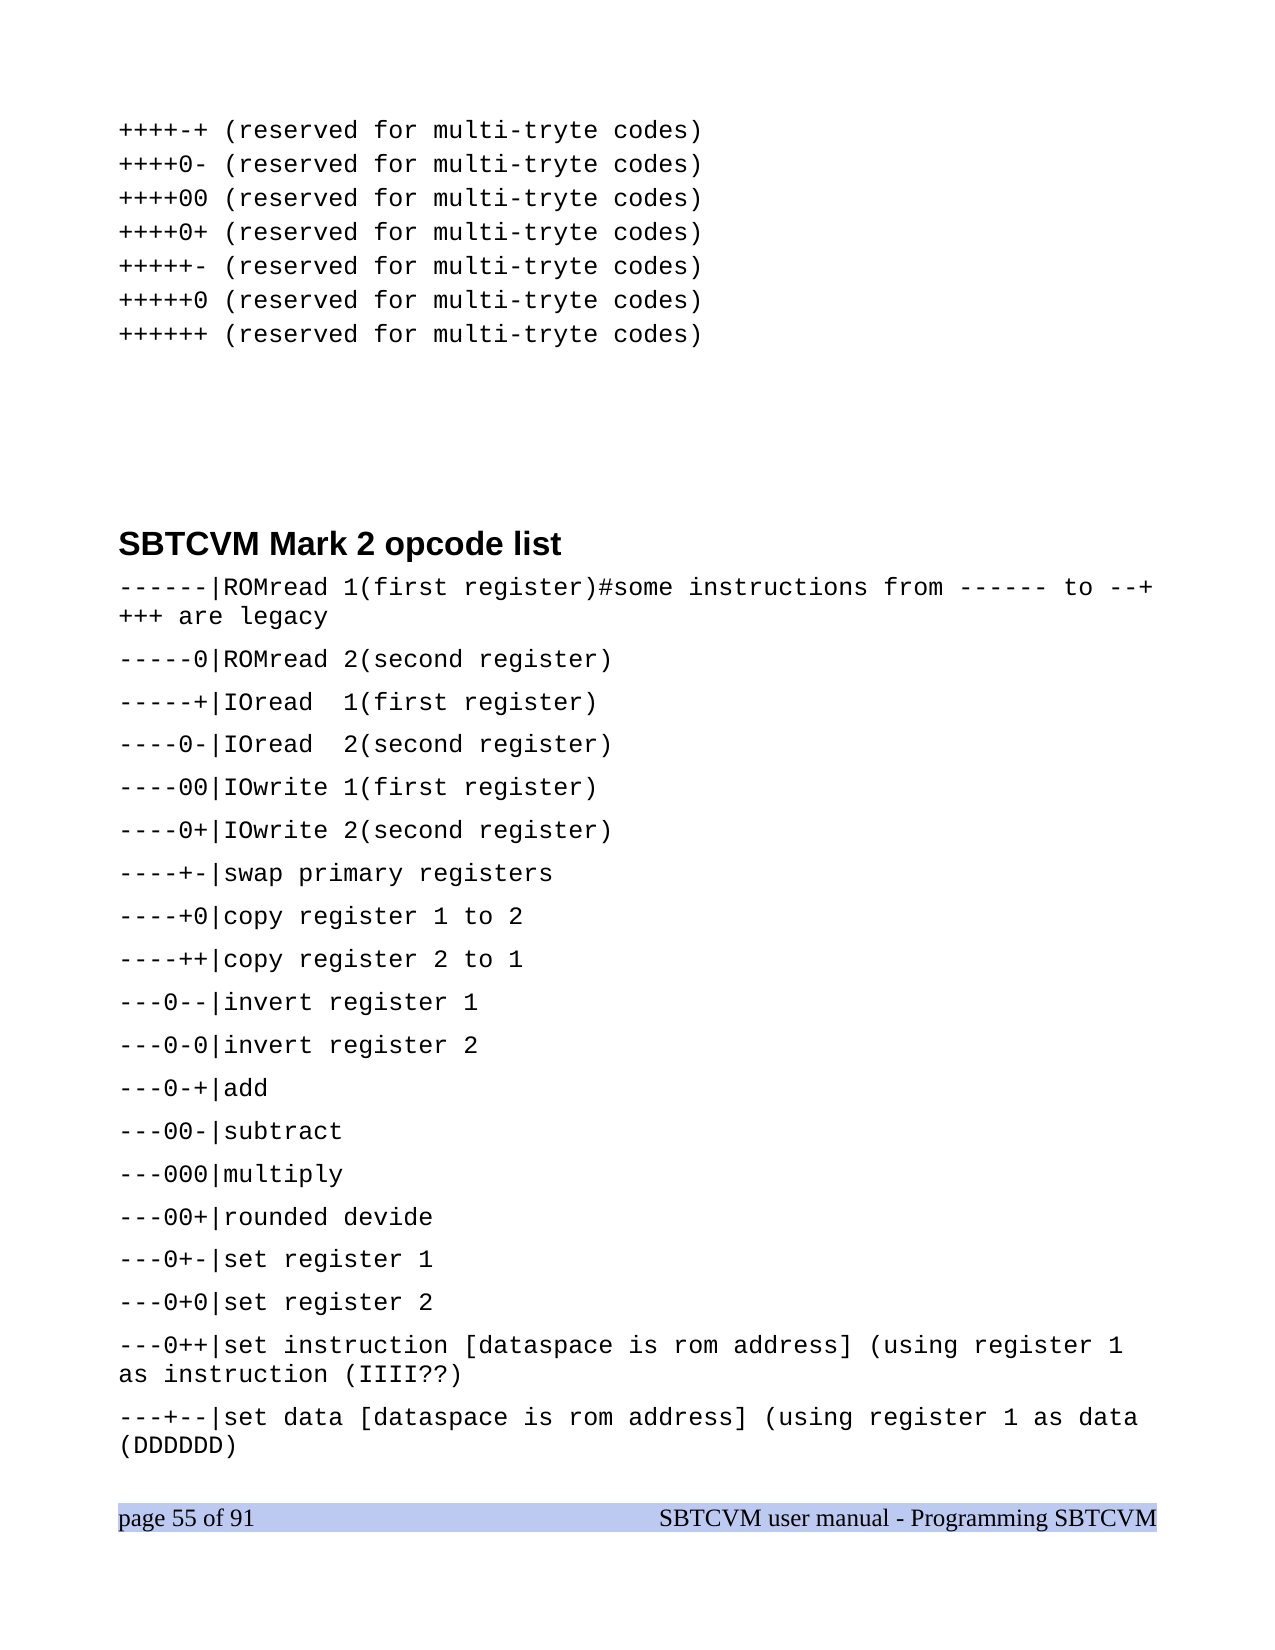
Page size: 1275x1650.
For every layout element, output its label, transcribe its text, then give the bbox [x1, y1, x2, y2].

text ----++|copy register 2 to 1 [118, 947, 1157, 975]
text ---00-|subtract [118, 1118, 1157, 1147]
text ----00|IOwrite 1(first register) [118, 775, 1157, 803]
text ---0-+|add [118, 1075, 1157, 1104]
text ------|ROMread 1(first register)#some instructions from ------ to --++++ are legacy [118, 575, 1157, 632]
text ----+-|swap primary registers [118, 861, 1157, 889]
text ---00+|rounded devide [118, 1204, 1157, 1232]
text ---0-0|invert register 2 [118, 1032, 1157, 1061]
text ---0++|set instruction [dataspace is rom address] (using register 1 as instruction (IIII??) [118, 1333, 1157, 1389]
text ----0-|IOread 2(second register) [118, 732, 1157, 760]
subtitle SBTCVM Mark 2 opcode list [118, 524, 1157, 562]
text ----+0|copy register 1 to 2 [118, 904, 1157, 932]
text ---+--|set data [dataspace is rom address] (using register 1 as data (DDDDDD) [118, 1404, 1157, 1461]
text ---0+0|set register 2 [118, 1290, 1157, 1318]
text -----0|ROMread 2(second register) [118, 646, 1157, 674]
text -----+|IOread 1(first register) [118, 689, 1157, 717]
text ++++-+ (reserved for multi-tryte codes) ++++0- (reserved for multi-tryte codes) ++++00 (reserved for multi-tryte codes) ++++0+ (reserved for multi-tryte codes) +++++- (reserved for multi-tryte codes) +++++0 (reserved for multi-tryte codes) ++++++ (reserved for multi-tryte codes) [118, 118, 1157, 350]
text ---0+-|set register 1 [118, 1247, 1157, 1275]
text ----0+|IOwrite 2(second register) [118, 818, 1157, 846]
text ---000|multiply [118, 1161, 1157, 1189]
text ---0--|invert register 1 [118, 989, 1157, 1018]
